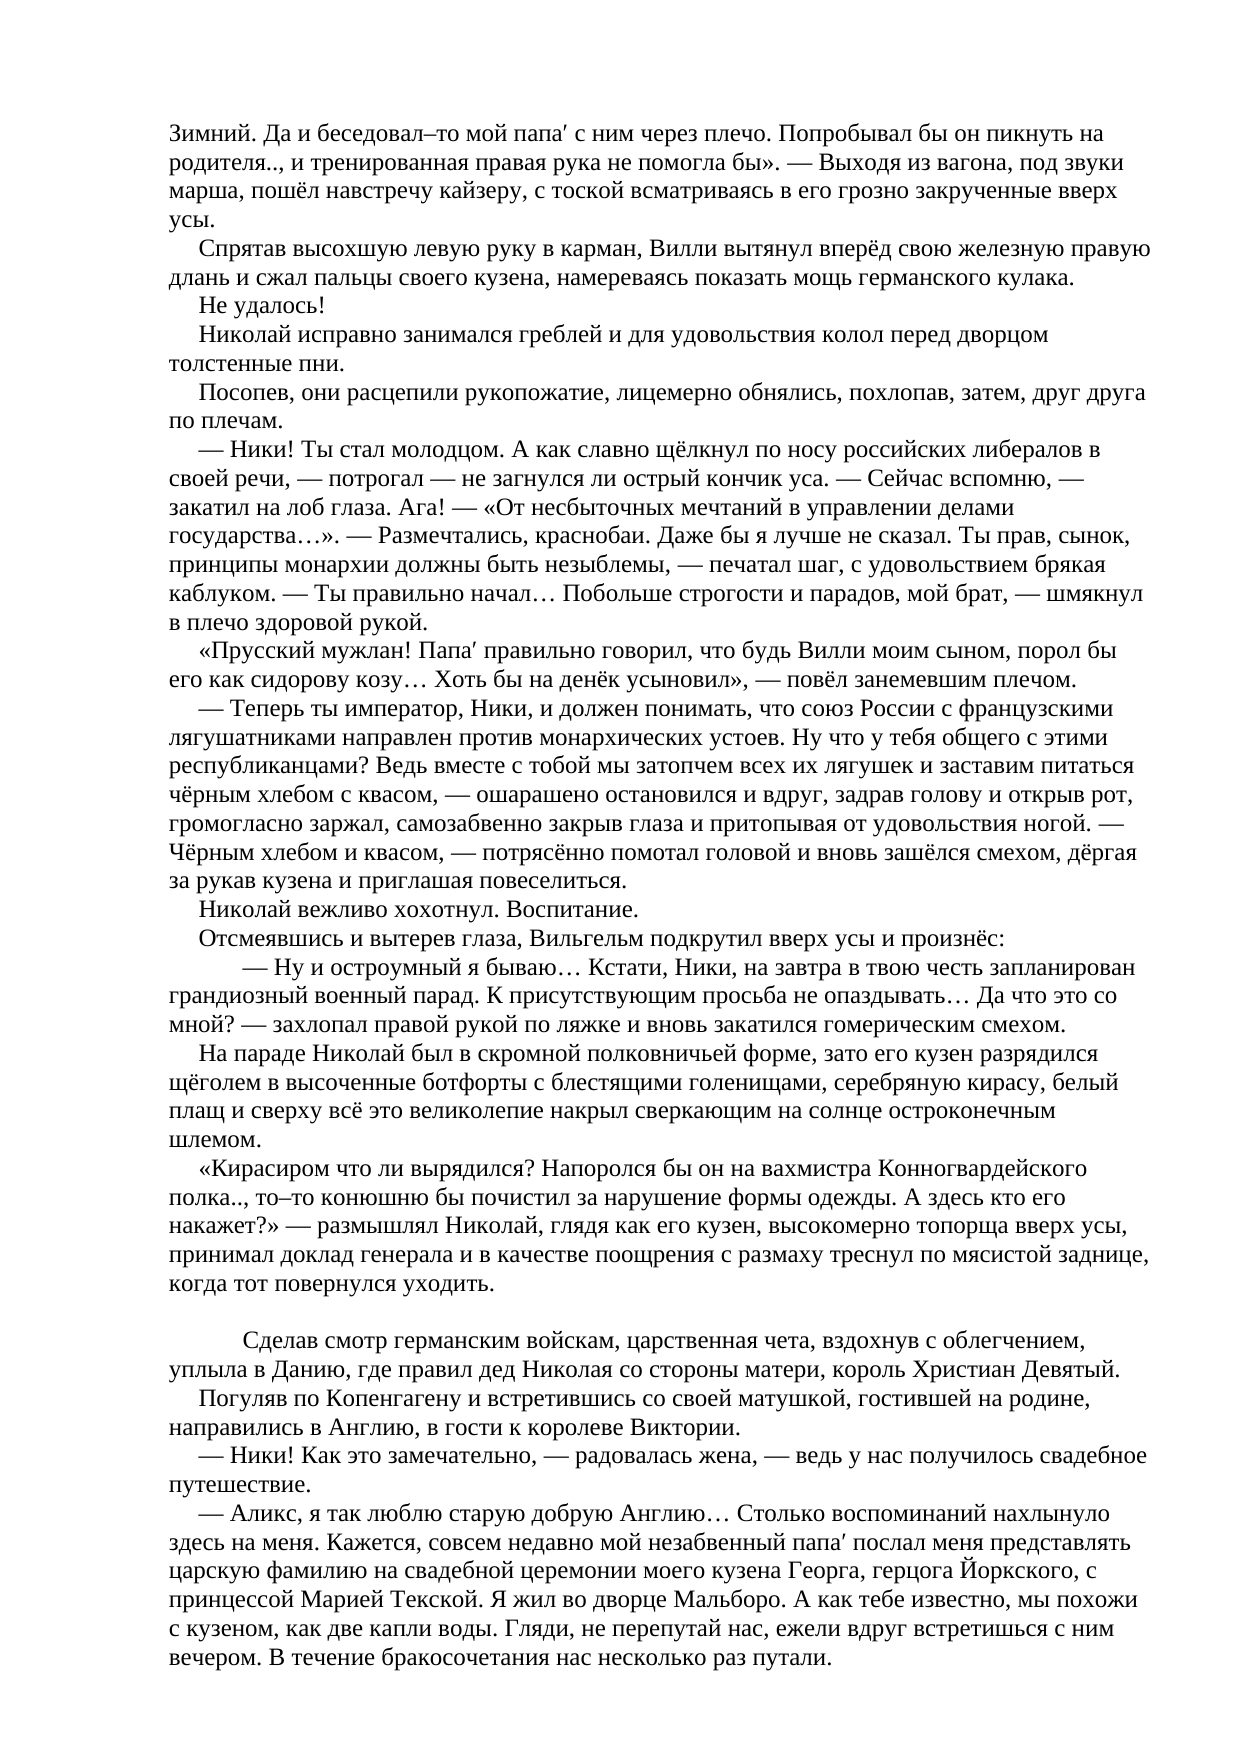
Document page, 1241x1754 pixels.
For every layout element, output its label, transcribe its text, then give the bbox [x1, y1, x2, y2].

text Николай вежливо хохотнул. Воспитание. [169, 894, 1152, 923]
text — Ники! Как это замечательно, — радовалась жена, — ведь у нас получилось свадебное путешествие. [169, 1441, 1152, 1498]
text Спрятав высохшую левую руку в карман, Вилли вытянул вперёд свою железную правую длань и сжал пальцы своего кузена, намереваясь показать мощь германского кулака. [169, 233, 1152, 291]
text «Кирасиром что ли вырядился? Напоролся бы он на вахмистра Конногвардейского полка.., то–то конюшню бы почистил за нарушение формы одежды. А здесь кто его накажет?» — размышлял Николай, глядя как его кузен, высокомерно топорща вверх усы, принимал доклад генерала и в качестве поощрения с размаху треснул по мясистой заднице, когда тот повернулся уходить. [169, 1153, 1152, 1297]
text — Ну и остроумный я бываю… Кстати, Ники, на завтра в твою честь запланирован грандиозный военный парад. К присутствующим просьба не опаздывать… Да что это со мной? — захлопал правой рукой по ляжке и вновь закатился гомерическим смехом. [169, 952, 1152, 1038]
text Сделав смотр германским войскам, царственная чета, вздохнув с облегчением, уплыла в Данию, где правил дед Николая со стороны матери, король Христиан Девятый. [169, 1326, 1152, 1383]
text Не удалось! [169, 291, 1152, 319]
text На параде Николай был в скромной полковничьей форме, зато его кузен разрядился щёголем в высоченные ботфорты с блестящими голенищами, серебряную кирасу, белый плащ и сверху всё это великолепие накрыл сверкающим на солнце остроконечным шлемом. [169, 1038, 1152, 1153]
text Погуляв по Копенгагену и встретившись со своей матушкой, гостившей на родине, направились в Англию, в гости к королеве Виктории. [169, 1383, 1152, 1441]
text — Ники! Ты стал молодцом. А как славно щёлкнул по носу российских либералов в своей речи, — потрогал — не загнулся ли острый кончик уса. — Сейчас вспомню, — закатил на лоб глаза. Ага! — «От несбыточных мечтаний в управлении делами государства…». — Размечтались, краснобаи. Даже бы я лучше не сказал. Ты прав, сынок, принципы монархии должны быть незыблемы, — печатал шаг, с удовольствием брякая каблуком. — Ты правильно начал… Побольше строгости и парадов, мой брат, — шмякнул в плечо здоровой рукой. [169, 434, 1152, 636]
text Зимний. Да и беседовал–то мой папа′ с ним через плечо. Попробывал бы он пикнуть на родителя.., и тренированная правая рука не помогла бы». — Выходя из вагона, под звуки марша, пошёл навстречу кайзеру, с тоской всматриваясь в его грозно закрученные вверх усы. [169, 118, 1152, 233]
text «Прусский мужлан! Папа′ правильно говорил, что будь Вилли моим сыном, порол бы его как сидорову козу… Хоть бы на денёк усыновил», — повёл занемевшим плечом. [169, 636, 1152, 693]
text — Теперь ты император, Ники, и должен понимать, что союз России с французскими лягушатниками направлен против монархических устоев. Ну что у тебя общего с этими республиканцами? Ведь вместе с тобой мы затопчем всех их лягушек и заставим питаться чёрным хлебом с квасом, — ошарашено остановился и вдруг, задрав голову и открыв рот, громогласно заржал, самозабвенно закрыв глаза и притопывая от удовольствия ногой. — Чёрным хлебом и квасом, — потрясённо помотал головой и вновь зашёлся смехом, дёргая за рукав кузена и приглашая повеселиться. [169, 693, 1152, 894]
text — Аликс, я так люблю старую добрую Англию… Столько воспоминаний нахлынуло здесь на меня. Кажется, совсем недавно мой незабвенный папа′ послал меня представлять царскую фамилию на свадебной церемонии моего кузена Георга, герцога Йоркского, с принцессой Марией Текской. Я жил во дворце Мальборо. А как тебе известно, мы похожи с кузеном, как две капли воды. Гляди, не перепутай нас, ежели вдруг встретишься с ним вечером. В течение бракосочетания нас несколько раз путали. [169, 1498, 1152, 1671]
text Посопев, они расцепили рукопожатие, лицемерно обнялись, похлопав, затем, друг друга по плечам. [169, 377, 1152, 434]
text Николай исправно занимался греблей и для удовольствия колол перед дворцом толстенные пни. [169, 319, 1152, 377]
text Отсмеявшись и вытерев глаза, Вильгельм подкрутил вверх усы и произнёс: [169, 923, 1152, 952]
